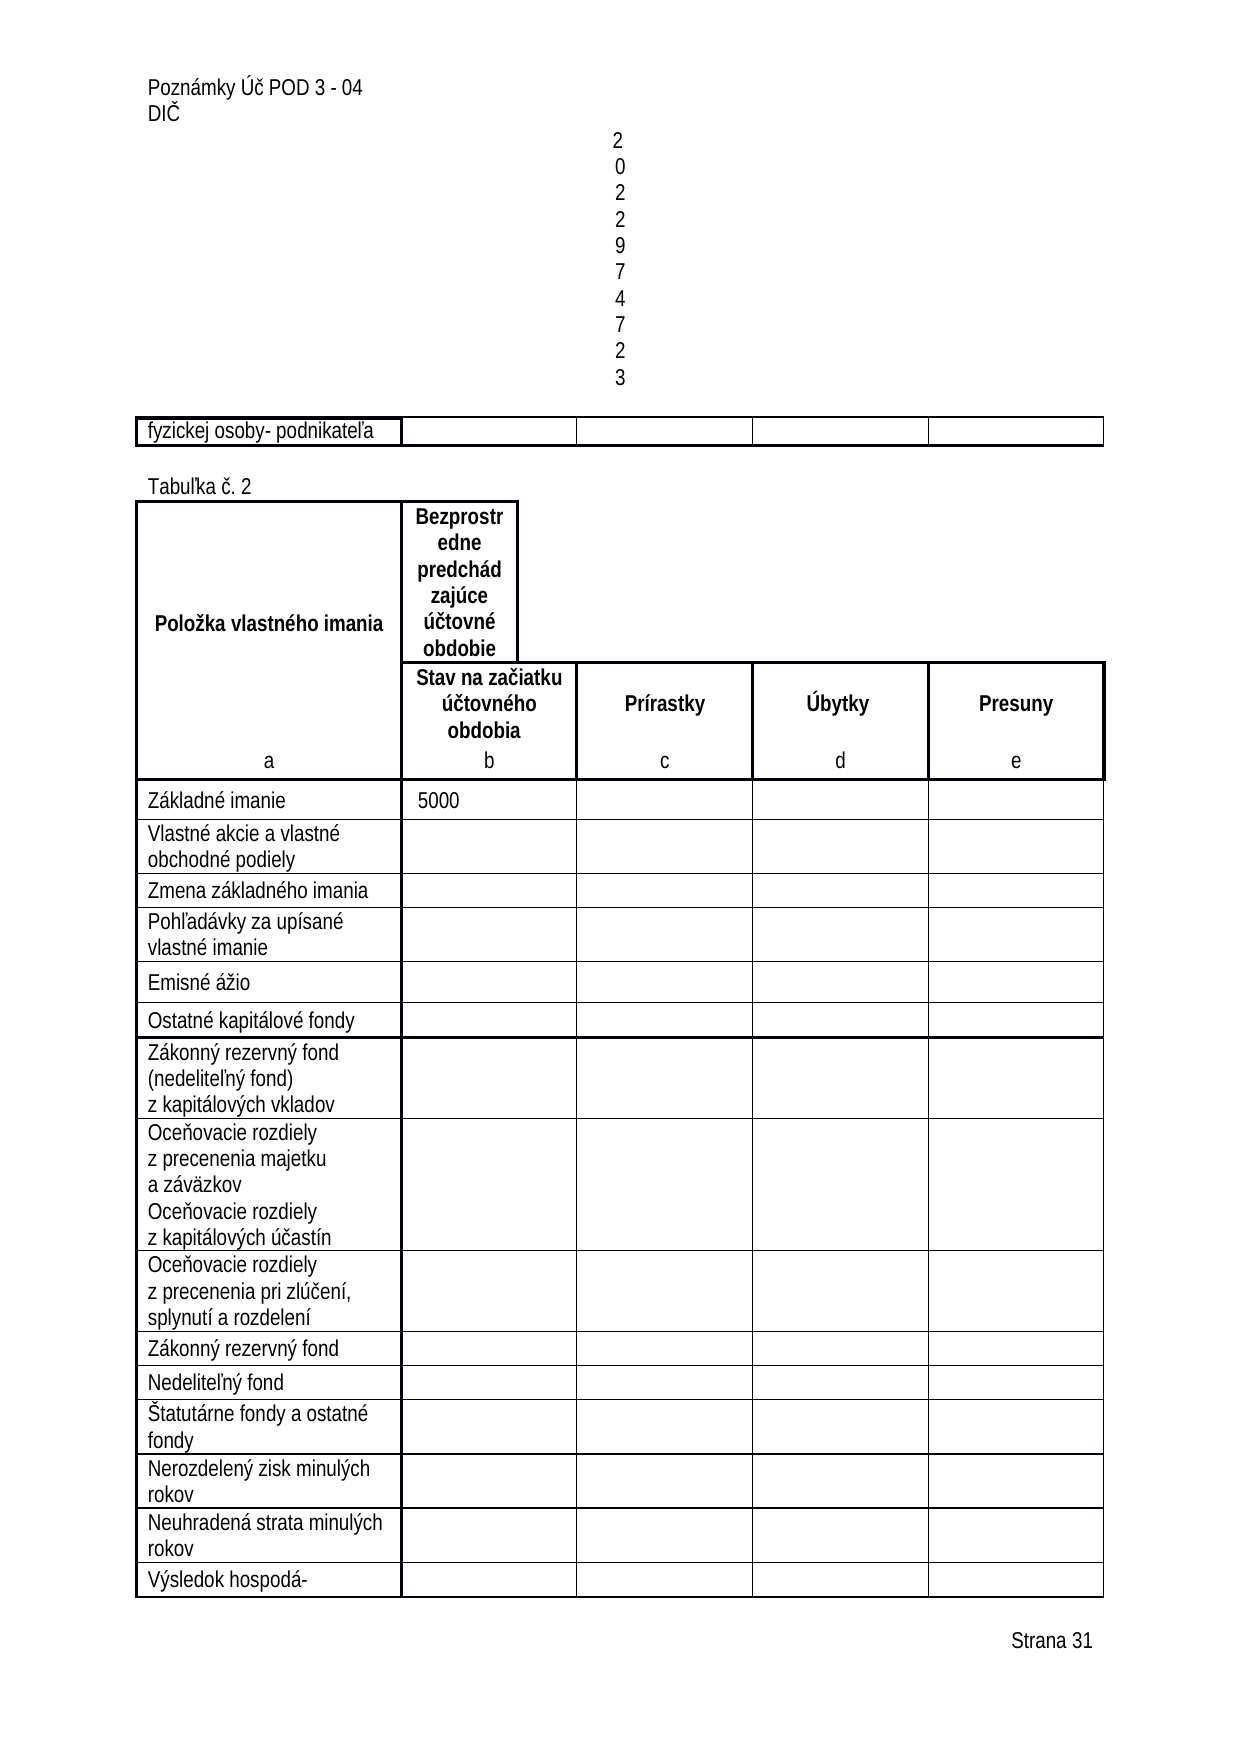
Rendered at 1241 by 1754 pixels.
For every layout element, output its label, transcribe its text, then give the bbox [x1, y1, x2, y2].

table_cell [577, 1003, 752, 1036]
table_cell fyzickej osoby- podnikateľa [138, 420, 400, 444]
table_cell Vlastné akcie a vlastné obchodné podiely [138, 820, 400, 873]
table_cell [929, 1563, 1103, 1596]
table_cell [577, 820, 752, 873]
table_cell [577, 1455, 752, 1507]
table_cell [753, 1251, 928, 1331]
table_cell [577, 418, 752, 444]
table_cell [403, 1455, 576, 1507]
table_cell [929, 908, 1103, 961]
table_cell Oceňovacie rozdiely z precenenia majetku a záväzkov [138, 1119, 400, 1198]
table_cell [929, 1366, 1103, 1399]
table_cell [929, 1119, 1103, 1198]
table_cell [753, 908, 928, 961]
table_cell [753, 874, 928, 907]
table_cell [753, 1400, 928, 1453]
table_cell Prírastky [578, 664, 751, 743]
table_cell Oceňovacie rozdiely z kapitálových účastín [138, 1198, 400, 1250]
table_cell Úbytky [754, 664, 927, 743]
table_cell [929, 781, 1103, 819]
table_cell Stav na začiatku účtovného obdobia [403, 664, 575, 743]
table_cell [403, 1400, 576, 1453]
table_cell [577, 1198, 752, 1250]
table_cell [929, 1509, 1103, 1562]
table_cell [577, 1400, 752, 1453]
table_cell [577, 1509, 752, 1562]
table_cell a [138, 743, 400, 777]
table_cell Zákonný rezervný fond [138, 1332, 400, 1365]
table_header Položka vlastného imania [138, 503, 400, 743]
table_cell [403, 1366, 576, 1399]
table_cell [929, 1332, 1103, 1365]
table_cell Nerozdelený zisk minulých rokov [138, 1455, 400, 1507]
table_cell Štatutárne fondy a ostatné fondy [138, 1400, 400, 1453]
table_cell Neuhradená strata minulých rokov [138, 1509, 400, 1562]
table_cell [929, 418, 1103, 444]
table_cell [753, 820, 928, 873]
table_cell c [578, 743, 751, 777]
table_cell [577, 781, 752, 819]
table_cell [403, 962, 576, 1002]
text Tabuľka č. 2 [148, 473, 1093, 500]
table_cell e [930, 743, 1102, 777]
table_cell 5000 [403, 781, 576, 819]
table_cell [753, 1198, 928, 1250]
table_cell [577, 1563, 752, 1596]
table_cell [753, 1509, 928, 1562]
table_header Bezprostredne predchádzajúce účtovné obdobie [403, 503, 516, 661]
table_cell [577, 874, 752, 907]
table_cell [577, 962, 752, 1002]
table_cell [753, 1332, 928, 1365]
table_cell [929, 820, 1103, 873]
table_cell [403, 1251, 576, 1331]
table_cell [403, 1039, 576, 1118]
table_cell Nedeliteľný fond [138, 1366, 400, 1399]
table_cell [929, 1198, 1103, 1250]
table_cell [577, 1251, 752, 1331]
table_cell [753, 1455, 928, 1507]
table_cell [403, 820, 576, 873]
table_cell Zmena základného imania [138, 874, 400, 907]
table_cell [403, 1332, 576, 1365]
table_cell [403, 418, 576, 444]
table_cell [577, 1332, 752, 1365]
table_cell [929, 1251, 1103, 1331]
table_cell [403, 1119, 576, 1198]
table_cell [929, 1455, 1103, 1507]
table_cell [753, 1366, 928, 1399]
table_cell [403, 1003, 576, 1036]
table_cell [929, 962, 1103, 1002]
table_cell Oceňovacie rozdiely z precenenia pri zlúčení, splynutí a rozdelení [138, 1251, 400, 1331]
table_cell [577, 1039, 752, 1118]
table_cell [753, 781, 928, 819]
table_cell [403, 1509, 576, 1562]
table_cell b [403, 743, 575, 777]
table_cell [403, 1563, 576, 1596]
table_cell [403, 1198, 576, 1250]
table_cell Presuny [930, 664, 1102, 743]
table_cell [929, 874, 1103, 907]
table_cell [577, 908, 752, 961]
table_cell Pohľadávky za upísané vlastné imanie [138, 908, 400, 961]
table_cell Emisné ážio [138, 962, 400, 1002]
table_cell [929, 1003, 1103, 1036]
table_cell [929, 1400, 1103, 1453]
table_cell Ostatné kapitálové fondy [138, 1003, 400, 1036]
table_cell Základné imanie [138, 781, 400, 819]
table_cell [753, 418, 928, 444]
table_cell [577, 1119, 752, 1198]
table_cell d [754, 743, 927, 777]
table_cell [929, 1039, 1103, 1118]
table_cell [753, 962, 928, 1002]
table_cell Zákonný rezervný fond (nedeliteľný fond) z kapitálových vkladov [138, 1039, 400, 1118]
table_cell [753, 1039, 928, 1118]
table_cell [753, 1563, 928, 1596]
table_cell [753, 1003, 928, 1036]
table_cell [403, 874, 576, 907]
table_cell Výsledok hospodá- [138, 1563, 400, 1596]
table_cell [577, 1366, 752, 1399]
table_cell [753, 1119, 928, 1198]
table_cell [403, 908, 576, 961]
